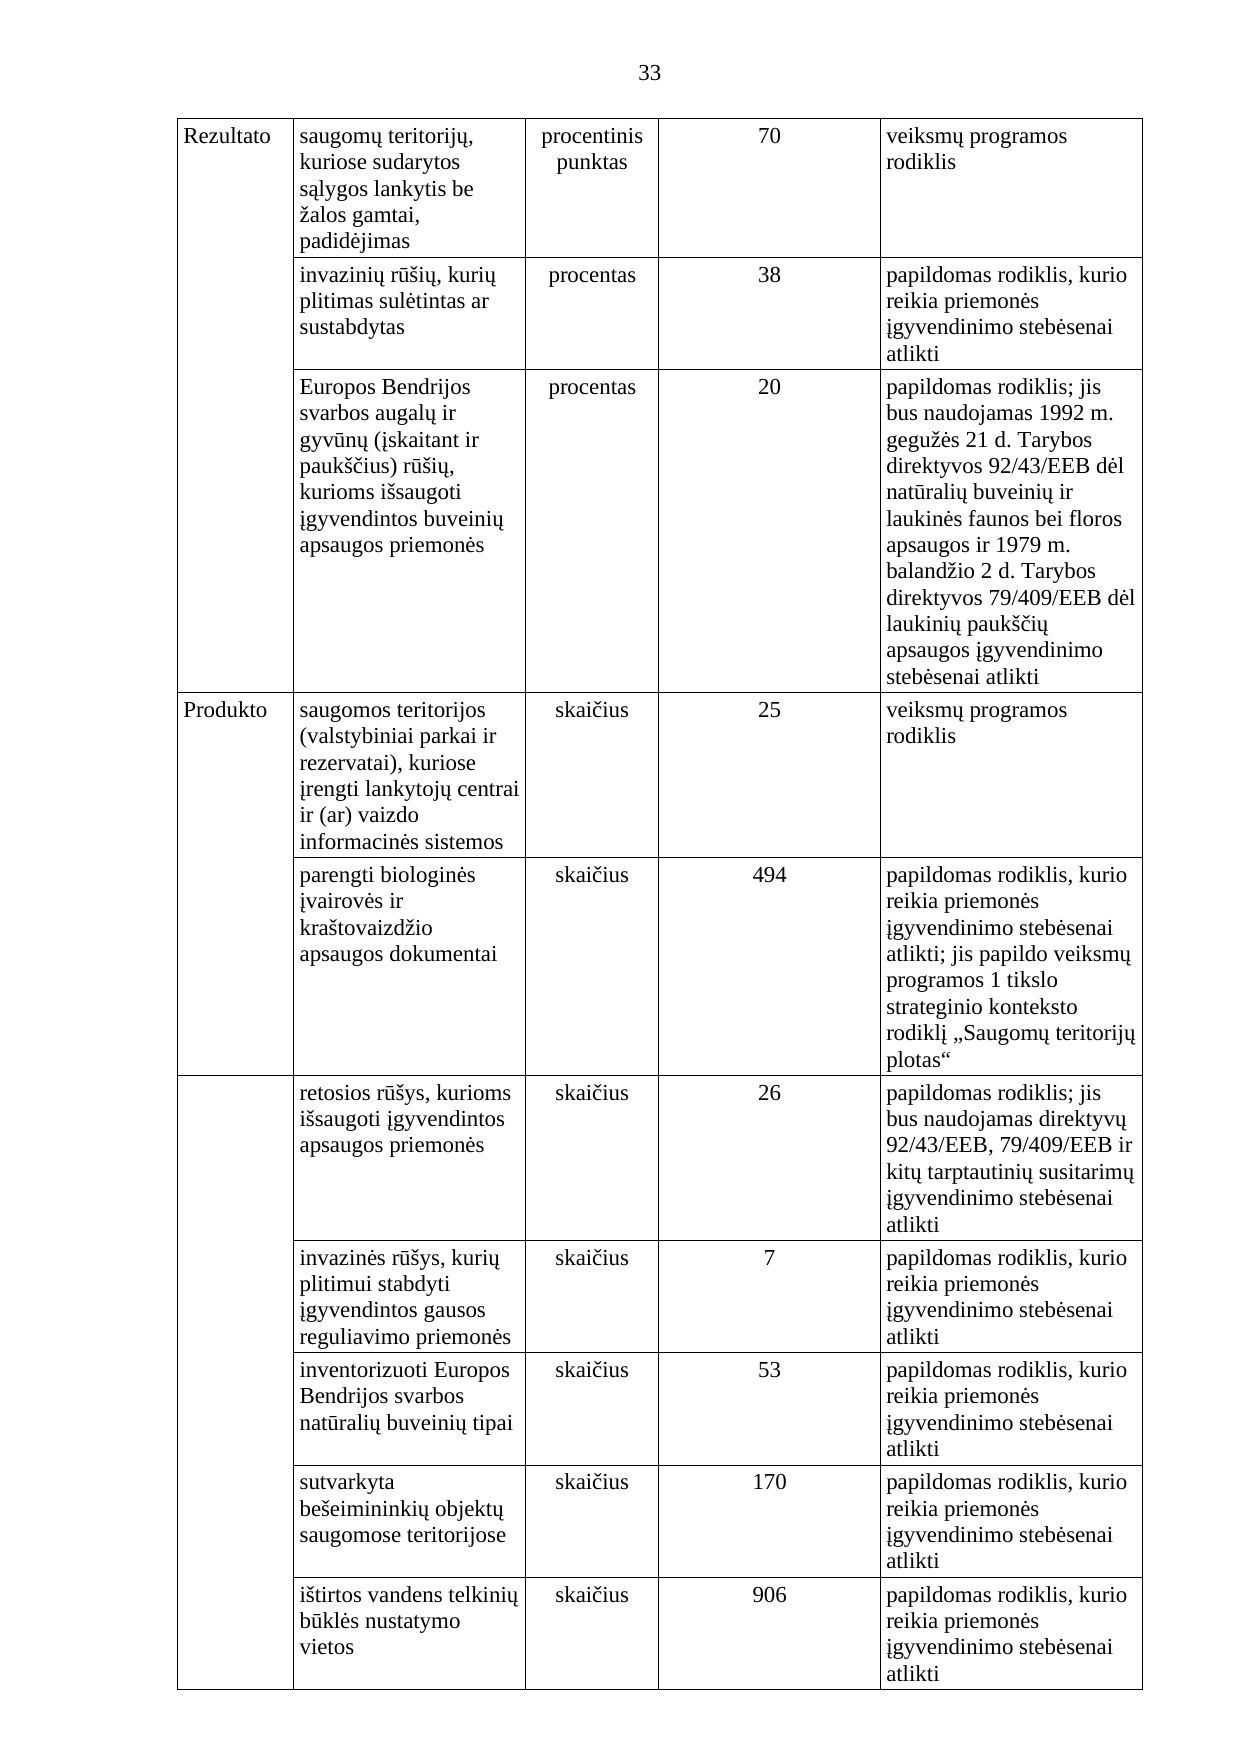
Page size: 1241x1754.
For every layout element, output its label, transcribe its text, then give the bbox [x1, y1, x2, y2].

table_cell 494 [659, 858, 880, 1075]
table_cell procentas [526, 258, 658, 369]
table_cell papildomas rodiklis, kurio reikia priemonės įgyvendinimo stebėsenai atlikti [881, 1466, 1142, 1577]
table_cell Rezultato [178, 119, 293, 692]
table_cell 906 [659, 1578, 880, 1689]
table_cell invazinių rūšių, kurių plitimas sulėtintas ar sustabdytas [294, 258, 525, 369]
table_cell skaičius [526, 1578, 658, 1689]
table_cell skaičius [526, 858, 658, 1075]
table_cell 38 [659, 258, 880, 369]
table_cell skaičius [526, 1353, 658, 1464]
table_cell sutvarkyta bešeimininkių objektų saugomose teritorijose [294, 1466, 525, 1577]
table_cell 7 [659, 1241, 880, 1352]
table_cell papildomas rodiklis, kurio reikia priemonės įgyvendinimo stebėsenai atlikti [881, 258, 1142, 369]
table_cell papildomas rodiklis, kurio reikia priemonės įgyvendinimo stebėsenai atlikti [881, 1578, 1142, 1689]
table_cell papildomas rodiklis, kurio reikia priemonės įgyvendinimo stebėsenai atlikti; jis papildo veiksmų programos 1 tikslo strateginio konteksto rodiklį „Saugomų teritorijų plotas“ [881, 858, 1142, 1075]
table_cell procentinis punktas [526, 119, 658, 257]
table_cell 20 [659, 370, 880, 692]
table_cell 25 [659, 693, 880, 857]
table_cell 170 [659, 1466, 880, 1577]
table_cell inventorizuoti Europos Bendrijos svarbos natūralių buveinių tipai [294, 1353, 525, 1464]
table_cell saugomų teritorijų, kuriose sudarytos sąlygos lankytis be žalos gamtai, padidėjimas [294, 119, 525, 257]
table_cell skaičius [526, 693, 658, 857]
table_cell procentas [526, 370, 658, 692]
table_cell Produkto [178, 693, 293, 1075]
table_cell 53 [659, 1353, 880, 1464]
table_cell parengti biologinės įvairovės ir kraštovaizdžio apsaugos dokumentai [294, 858, 525, 1075]
table_cell ištirtos vandens telkinių būklės nustatymo vietos [294, 1578, 525, 1689]
table_cell invazinės rūšys, kurių plitimui stabdyti įgyvendintos gausos reguliavimo priemonės [294, 1241, 525, 1352]
table_cell 70 [659, 119, 880, 257]
table_cell saugomos teritorijos (valstybiniai parkai ir rezervatai), kuriose įrengti lankytojų centrai ir (ar) vaizdo informacinės sistemos [294, 693, 525, 857]
table_cell papildomas rodiklis; jis bus naudojamas direktyvų 92/43/EEB, 79/409/EEB ir kitų tarptautinių susitarimų įgyvendinimo stebėsenai atlikti [881, 1076, 1142, 1240]
table_cell skaičius [526, 1241, 658, 1352]
table_cell Europos Bendrijos svarbos augalų ir gyvūnų (įskaitant ir paukščius) rūšių, kurioms išsaugoti įgyvendintos buveinių apsaugos priemonės [294, 370, 525, 692]
table_cell 26 [659, 1076, 880, 1240]
table_cell retosios rūšys, kurioms išsaugoti įgyvendintos apsaugos priemonės [294, 1076, 525, 1240]
table_cell veiksmų programos rodiklis [881, 693, 1142, 857]
table_cell veiksmų programos rodiklis [881, 119, 1142, 257]
table_cell papildomas rodiklis, kurio reikia priemonės įgyvendinimo stebėsenai atlikti [881, 1241, 1142, 1352]
table_cell papildomas rodiklis; jis bus naudojamas 1992 m. gegužės 21 d. Tarybos direktyvos 92/43/EEB dėl natūralių buveinių ir laukinės faunos bei floros apsaugos ir 1979 m. balandžio 2 d. Tarybos direktyvos 79/409/EEB dėl laukinių paukščių apsaugos įgyvendinimo stebėsenai atlikti [881, 370, 1142, 692]
table_cell skaičius [526, 1466, 658, 1577]
table_cell skaičius [526, 1076, 658, 1240]
table_cell [178, 1076, 293, 1689]
table_cell papildomas rodiklis, kurio reikia priemonės įgyvendinimo stebėsenai atlikti [881, 1353, 1142, 1464]
